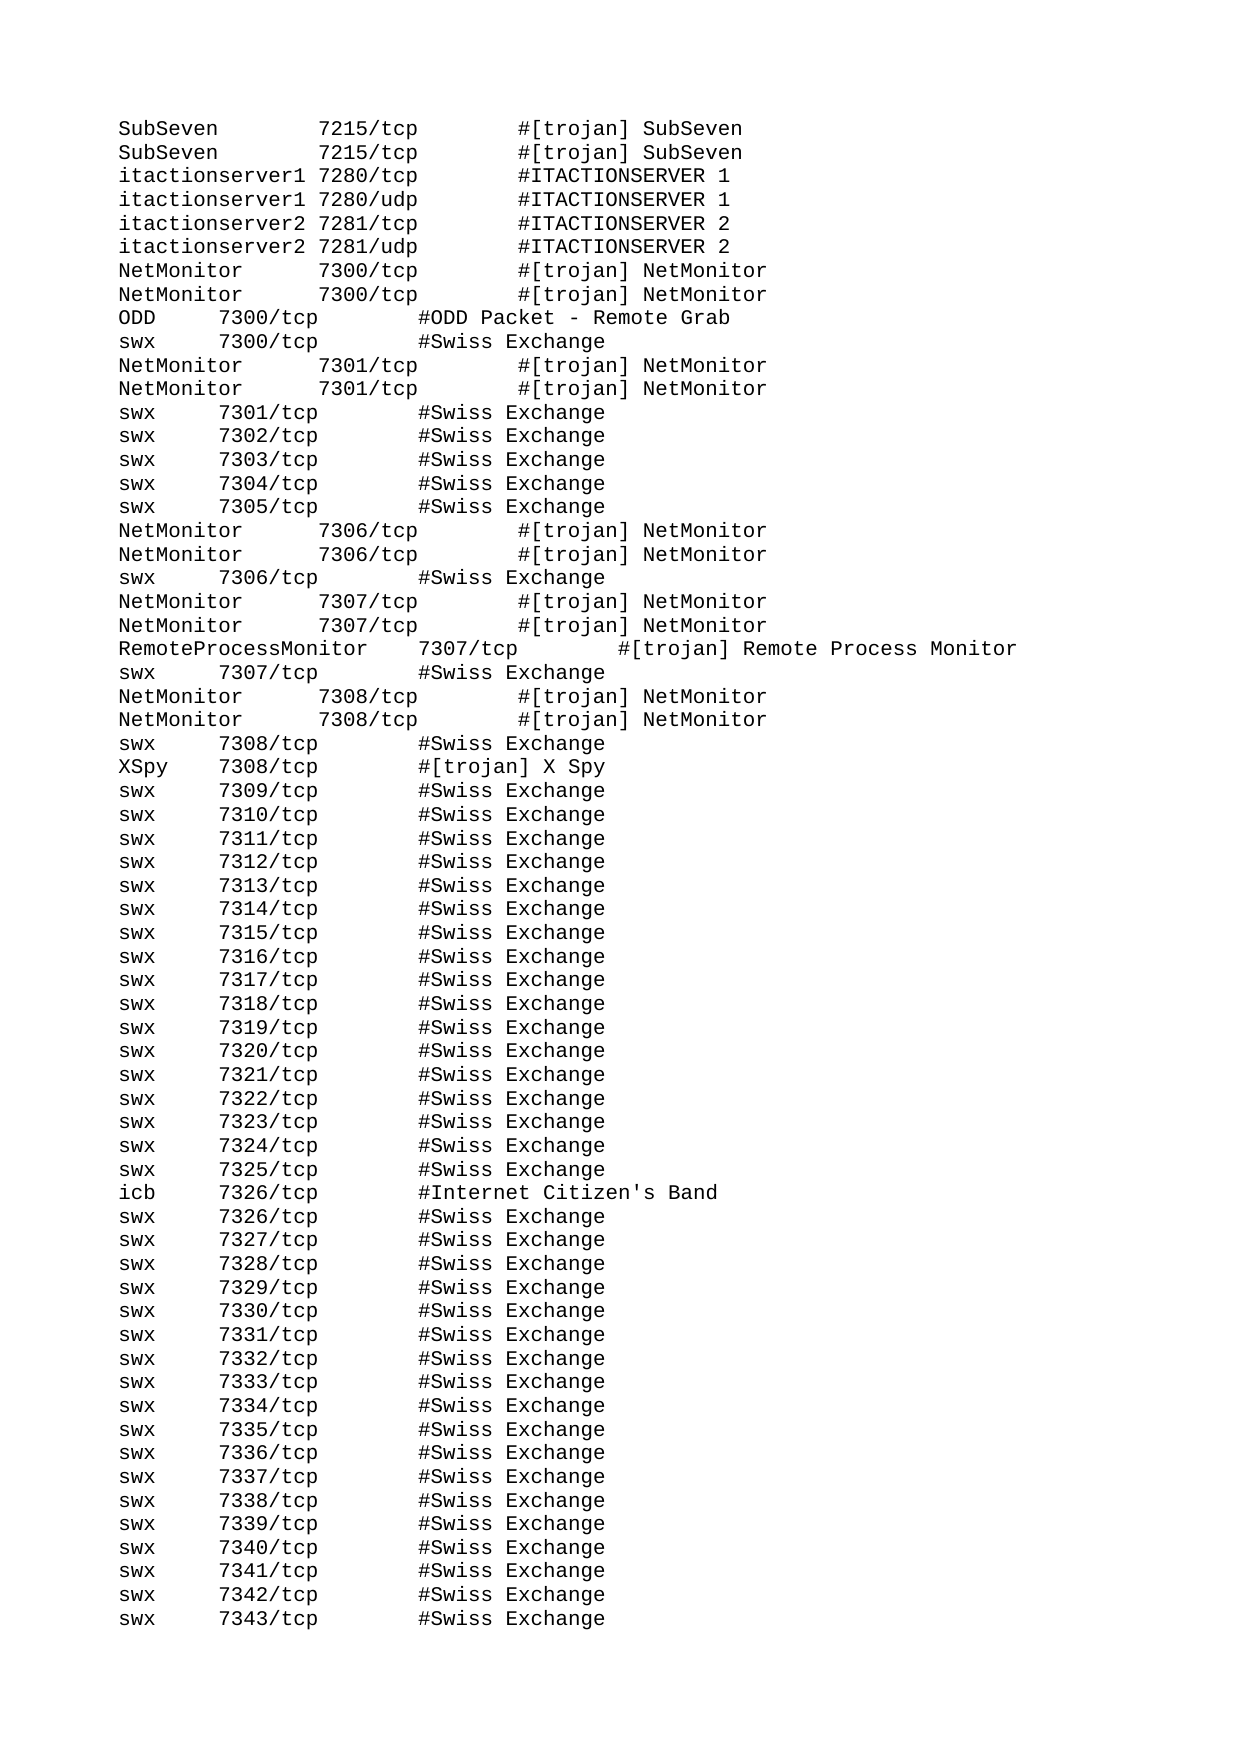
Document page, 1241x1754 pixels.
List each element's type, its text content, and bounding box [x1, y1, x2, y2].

text swx 7302/tcp #Swiss Exchange [118, 426, 1122, 449]
text itactionserver1 7280/tcp #ITACTIONSERVER 1 [118, 165, 1122, 189]
text swx 7341/tcp #Swiss Exchange [118, 1561, 1122, 1584]
text swx 7317/tcp #Swiss Exchange [118, 969, 1122, 993]
text itactionserver2 7281/tcp #ITACTIONSERVER 2 [118, 213, 1122, 236]
text NetMonitor 7300/tcp #[trojan] NetMonitor [118, 284, 1122, 307]
text swx 7301/tcp #Swiss Exchange [118, 402, 1122, 426]
text swx 7327/tcp #Swiss Exchange [118, 1229, 1122, 1253]
text NetMonitor 7301/tcp #[trojan] NetMonitor [118, 378, 1122, 402]
text SubSeven 7215/tcp #[trojan] SubSeven [118, 118, 1122, 142]
text swx 7313/tcp #Swiss Exchange [118, 875, 1122, 898]
text swx 7337/tcp #Swiss Exchange [118, 1466, 1122, 1489]
text swx 7332/tcp #Swiss Exchange [118, 1348, 1122, 1371]
text swx 7307/tcp #Swiss Exchange [118, 662, 1122, 686]
text swx 7320/tcp #Swiss Exchange [118, 1040, 1122, 1064]
text swx 7340/tcp #Swiss Exchange [118, 1537, 1122, 1561]
text swx 7305/tcp #Swiss Exchange [118, 496, 1122, 520]
text swx 7311/tcp #Swiss Exchange [118, 827, 1122, 851]
text swx 7328/tcp #Swiss Exchange [118, 1253, 1122, 1277]
text swx 7312/tcp #Swiss Exchange [118, 851, 1122, 875]
text swx 7304/tcp #Swiss Exchange [118, 473, 1122, 496]
text swx 7325/tcp #Swiss Exchange [118, 1158, 1122, 1182]
text swx 7324/tcp #Swiss Exchange [118, 1135, 1122, 1158]
text itactionserver1 7280/udp #ITACTIONSERVER 1 [118, 189, 1122, 213]
text swx 7321/tcp #Swiss Exchange [118, 1064, 1122, 1088]
text swx 7326/tcp #Swiss Exchange [118, 1206, 1122, 1229]
text NetMonitor 7306/tcp #[trojan] NetMonitor [118, 544, 1122, 567]
text swx 7310/tcp #Swiss Exchange [118, 804, 1122, 827]
text swx 7318/tcp #Swiss Exchange [118, 993, 1122, 1017]
text swx 7342/tcp #Swiss Exchange [118, 1584, 1122, 1608]
text icb 7326/tcp #Internet Citizen's Band [118, 1182, 1122, 1206]
text swx 7329/tcp #Swiss Exchange [118, 1277, 1122, 1300]
text RemoteProcessMonitor 7307/tcp #[trojan] Remote Process Monitor [118, 638, 1122, 662]
text swx 7308/tcp #Swiss Exchange [118, 733, 1122, 757]
text swx 7316/tcp #Swiss Exchange [118, 946, 1122, 969]
text swx 7338/tcp #Swiss Exchange [118, 1489, 1122, 1513]
text swx 7306/tcp #Swiss Exchange [118, 567, 1122, 591]
text NetMonitor 7300/tcp #[trojan] NetMonitor [118, 260, 1122, 284]
text itactionserver2 7281/udp #ITACTIONSERVER 2 [118, 236, 1122, 260]
text NetMonitor 7301/tcp #[trojan] NetMonitor [118, 354, 1122, 378]
text swx 7300/tcp #Swiss Exchange [118, 331, 1122, 354]
text swx 7323/tcp #Swiss Exchange [118, 1111, 1122, 1135]
text swx 7334/tcp #Swiss Exchange [118, 1395, 1122, 1419]
text swx 7343/tcp #Swiss Exchange [118, 1608, 1122, 1631]
text NetMonitor 7308/tcp #[trojan] NetMonitor [118, 709, 1122, 733]
text NetMonitor 7307/tcp #[trojan] NetMonitor [118, 591, 1122, 615]
text swx 7314/tcp #Swiss Exchange [118, 898, 1122, 922]
text XSpy 7308/tcp #[trojan] X Spy [118, 757, 1122, 780]
text swx 7319/tcp #Swiss Exchange [118, 1017, 1122, 1040]
text swx 7336/tcp #Swiss Exchange [118, 1442, 1122, 1466]
text SubSeven 7215/tcp #[trojan] SubSeven [118, 142, 1122, 165]
text swx 7339/tcp #Swiss Exchange [118, 1513, 1122, 1537]
text swx 7331/tcp #Swiss Exchange [118, 1324, 1122, 1348]
text swx 7330/tcp #Swiss Exchange [118, 1300, 1122, 1324]
text ODD 7300/tcp #ODD Packet - Remote Grab [118, 307, 1122, 331]
text NetMonitor 7307/tcp #[trojan] NetMonitor [118, 615, 1122, 638]
text swx 7322/tcp #Swiss Exchange [118, 1088, 1122, 1111]
text NetMonitor 7308/tcp #[trojan] NetMonitor [118, 686, 1122, 709]
text swx 7303/tcp #Swiss Exchange [118, 449, 1122, 473]
text NetMonitor 7306/tcp #[trojan] NetMonitor [118, 520, 1122, 544]
text swx 7333/tcp #Swiss Exchange [118, 1371, 1122, 1395]
text swx 7309/tcp #Swiss Exchange [118, 780, 1122, 804]
text swx 7315/tcp #Swiss Exchange [118, 922, 1122, 946]
text swx 7335/tcp #Swiss Exchange [118, 1419, 1122, 1442]
